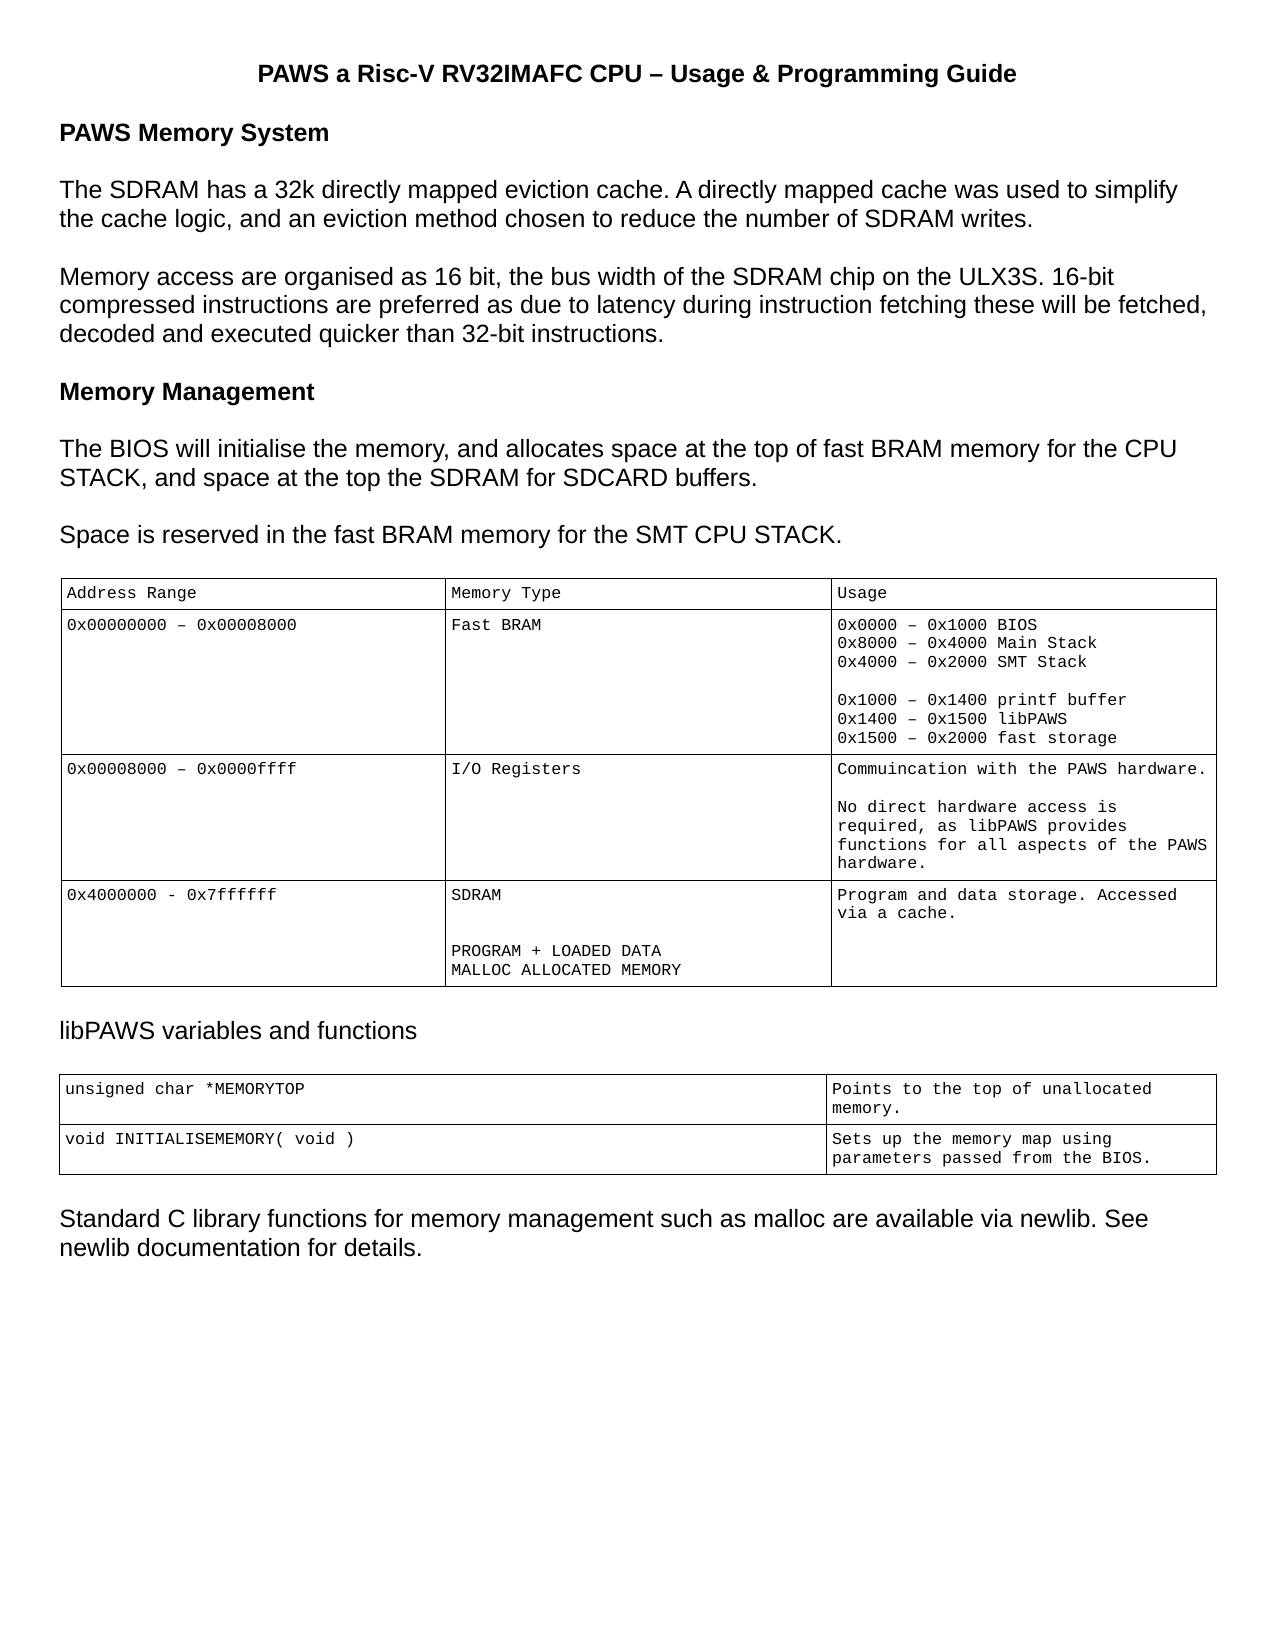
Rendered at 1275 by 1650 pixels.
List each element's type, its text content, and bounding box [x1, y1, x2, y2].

text The SDRAM has a 32k directly mapped eviction cache. A directly mapped cache was used to simplify the cache logic, and an eviction method chosen to reduce the number of SDRAM writes. [59, 176, 1216, 233]
table_cell I/O Registers [446, 755, 831, 879]
text Memory access are organised as 16 bit, the bus width of the SDRAM chip on the ULX3S. 16-bit compressed instructions are preferred as due to latency during instruction fetching these will be fetched, decoded and executed quicker than 32-bit instructions. [59, 262, 1216, 348]
table_header Points to the top of unallocated memory. [827, 1075, 1216, 1124]
table_cell 0x0000 – 0x1000 BIOS 0x8000 – 0x4000 Main Stack 0x4000 – 0x2000 SMT Stack 0x1000 – 0x1400 printf buffer 0x1400 – 0x1500 libPAWS 0x1500 – 0x2000 fast storage [832, 610, 1216, 754]
table_header Memory Type [446, 579, 831, 609]
table_cell Program and data storage. Accessed via a cache. [832, 881, 1216, 986]
table_cell 0x00000000 – 0x00008000 [62, 610, 445, 754]
text PAWS Memory System [59, 118, 1216, 147]
table_header Usage [832, 579, 1216, 609]
table_cell Sets up the memory map using parameters passed from the BIOS. [827, 1125, 1216, 1174]
table_cell Fast BRAM [446, 610, 831, 754]
table_cell 0x4000000 - 0x7ffffff [62, 881, 445, 986]
table_cell SDRAM PROGRAM + LOADED DATA MALLOC ALLOCATED MEMORY [446, 881, 831, 986]
table_cell 0x00008000 – 0x0000ffff [62, 755, 445, 879]
text Memory Management [59, 377, 1216, 406]
table_cell Commuincation with the PAWS hardware. No direct hardware access is required, as libPAWS provides functions for all aspects of the PAWS hardware. [832, 755, 1216, 879]
table_header Address Range [62, 579, 445, 609]
text The BIOS will initialise the memory, and allocates space at the top of fast BRAM memory for the CPU STACK, and space at the top the SDRAM for SDCARD buffers. [59, 434, 1216, 492]
text Standard C library functions for memory management such as malloc are available via newlib. See newlib documentation for details. [59, 1204, 1216, 1261]
text Space is reserved in the fast BRAM memory for the SMT CPU STACK. [59, 521, 1216, 549]
table_header unsigned char *MEMORYTOP [60, 1075, 826, 1124]
table_cell void INITIALISEMEMORY( void ) [60, 1125, 826, 1174]
text libPAWS variables and functions [59, 1016, 1216, 1045]
